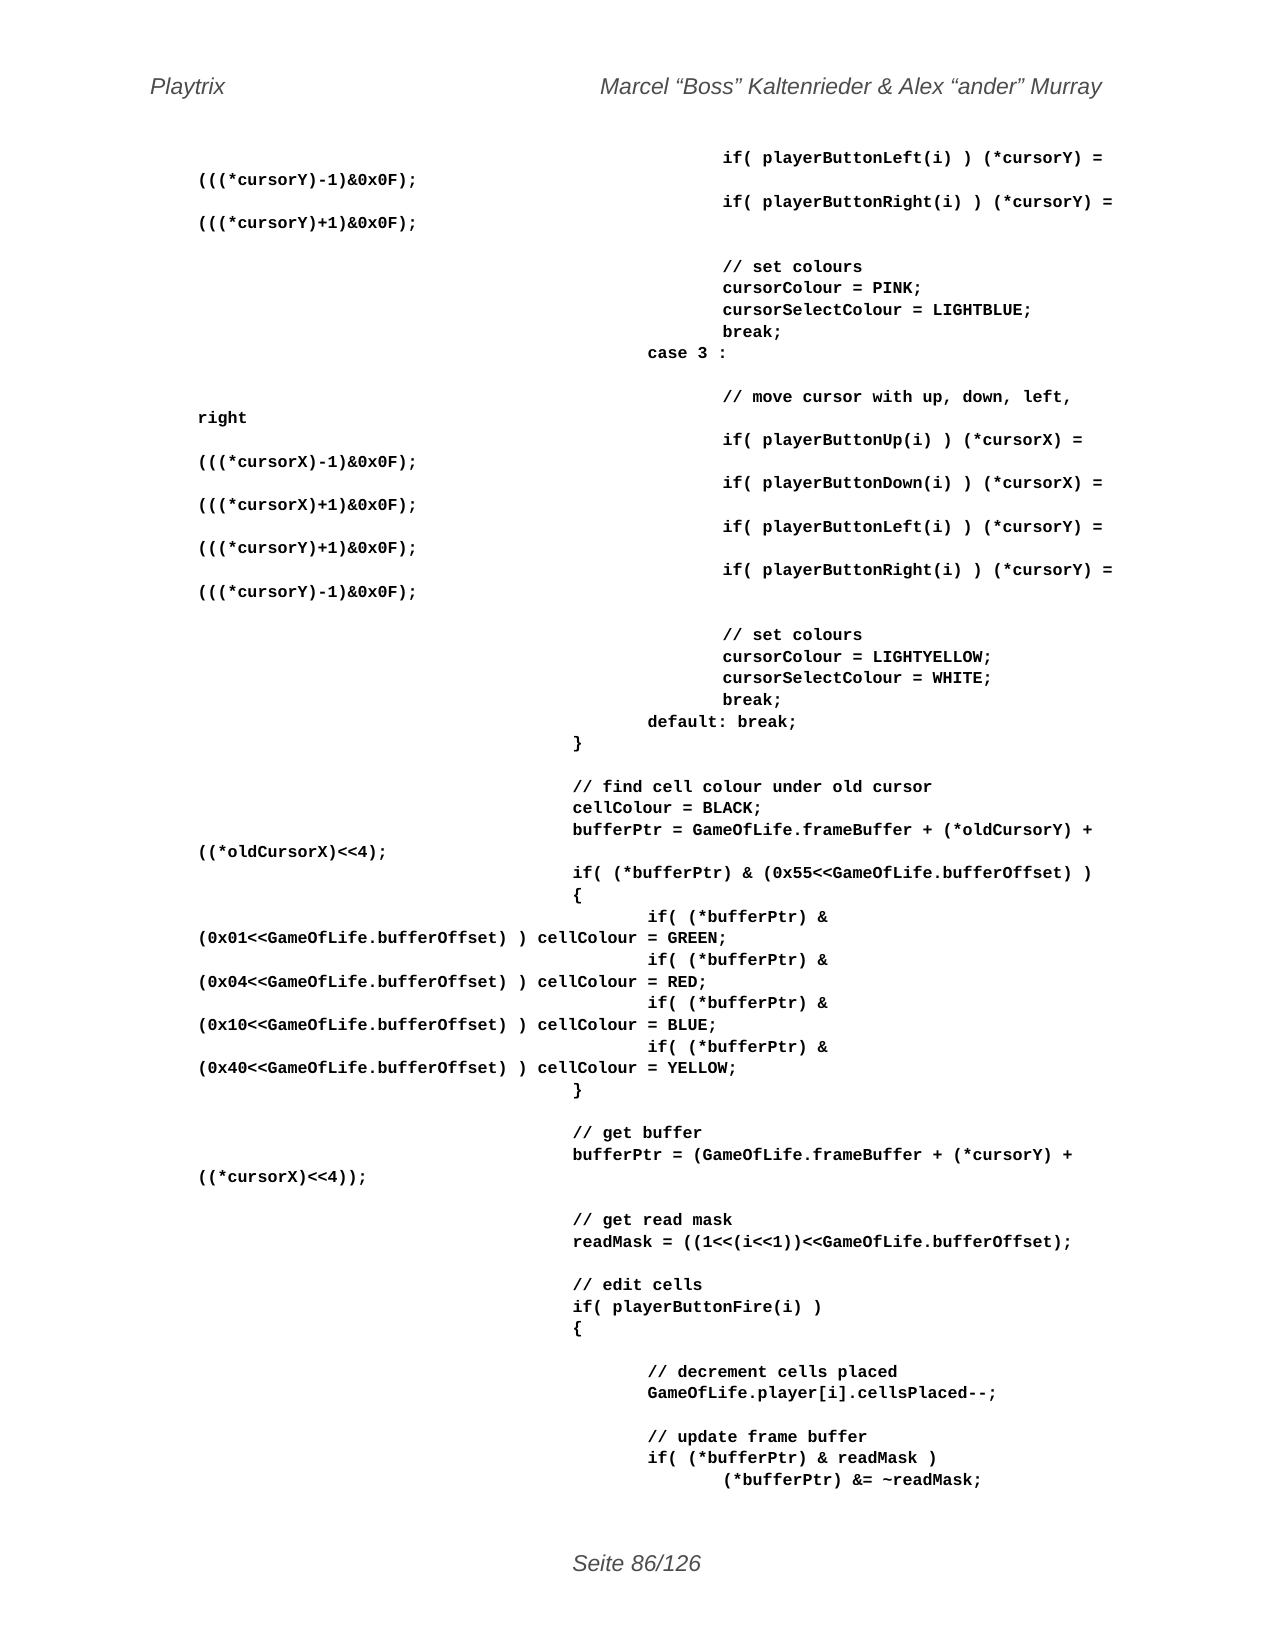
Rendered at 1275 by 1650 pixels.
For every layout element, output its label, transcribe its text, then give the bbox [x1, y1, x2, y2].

text if( playerButtonFire(i) ) [197, 1298, 1125, 1317]
text case 3 : [197, 345, 1125, 364]
text // set colours [197, 258, 1125, 277]
text if( playerButtonLeft(i) ) (*cursorY) = (((*cursorY)+1)&0x0F); [197, 518, 1125, 559]
text if( (*bufferPtr) & (0x55<<GameOfLife.bufferOffset) ) [197, 865, 1125, 884]
text if( playerButtonRight(i) ) (*cursorY) = (((*cursorY)+1)&0x0F); [197, 193, 1125, 234]
text readMask = ((1<<(i<<1))<<GameOfLife.bufferOffset); [197, 1233, 1125, 1252]
text cellColour = BLACK; [197, 800, 1125, 819]
text } [197, 1082, 1125, 1101]
text if( playerButtonRight(i) ) (*cursorY) = (((*cursorY)-1)&0x0F); [197, 562, 1125, 602]
text default: break; [197, 713, 1125, 732]
text cursorSelectColour = WHITE; [197, 670, 1125, 689]
text if( playerButtonUp(i) ) (*cursorX) = (((*cursorX)-1)&0x0F); [197, 432, 1125, 472]
text bufferPtr = GameOfLife.frameBuffer + (*oldCursorY) + ((*oldCursorX)<<4); [197, 822, 1125, 862]
text GameOfLife.player[i].cellsPlaced--; [197, 1385, 1125, 1404]
text if( playerButtonDown(i) ) (*cursorX) = (((*cursorX)+1)&0x0F); [197, 475, 1125, 516]
text // get buffer [197, 1125, 1125, 1144]
text break; [197, 692, 1125, 711]
text // find cell colour under old cursor [197, 778, 1125, 797]
text // move cursor with up, down, left, right [197, 388, 1125, 429]
text (*bufferPtr) &= ~readMask; [197, 1472, 1125, 1491]
text if( (*bufferPtr) & (0x04<<GameOfLife.bufferOffset) ) cellColour = RED; [197, 952, 1125, 992]
text bufferPtr = (GameOfLife.frameBuffer + (*cursorY) + ((*cursorX)<<4)); [197, 1147, 1125, 1187]
text if( (*bufferPtr) & readMask ) [197, 1450, 1125, 1469]
text break; [197, 323, 1125, 342]
text if( (*bufferPtr) & (0x40<<GameOfLife.bufferOffset) ) cellColour = YELLOW; [197, 1038, 1125, 1079]
text // set colours [197, 627, 1125, 646]
text if( playerButtonLeft(i) ) (*cursorY) = (((*cursorY)-1)&0x0F); [197, 150, 1125, 191]
text if( (*bufferPtr) & (0x10<<GameOfLife.bufferOffset) ) cellColour = BLUE; [197, 995, 1125, 1036]
text // edit cells [197, 1277, 1125, 1296]
text // update frame buffer [197, 1428, 1125, 1447]
text // decrement cells placed [197, 1363, 1125, 1382]
text } [197, 735, 1125, 754]
text if( (*bufferPtr) & (0x01<<GameOfLife.bufferOffset) ) cellColour = GREEN; [197, 908, 1125, 949]
text cursorColour = LIGHTYELLOW; [197, 648, 1125, 667]
text // get read mask [197, 1212, 1125, 1231]
text { [197, 1320, 1125, 1339]
text cursorSelectColour = LIGHTBLUE; [197, 302, 1125, 321]
text cursorColour = PINK; [197, 280, 1125, 299]
text { [197, 887, 1125, 906]
